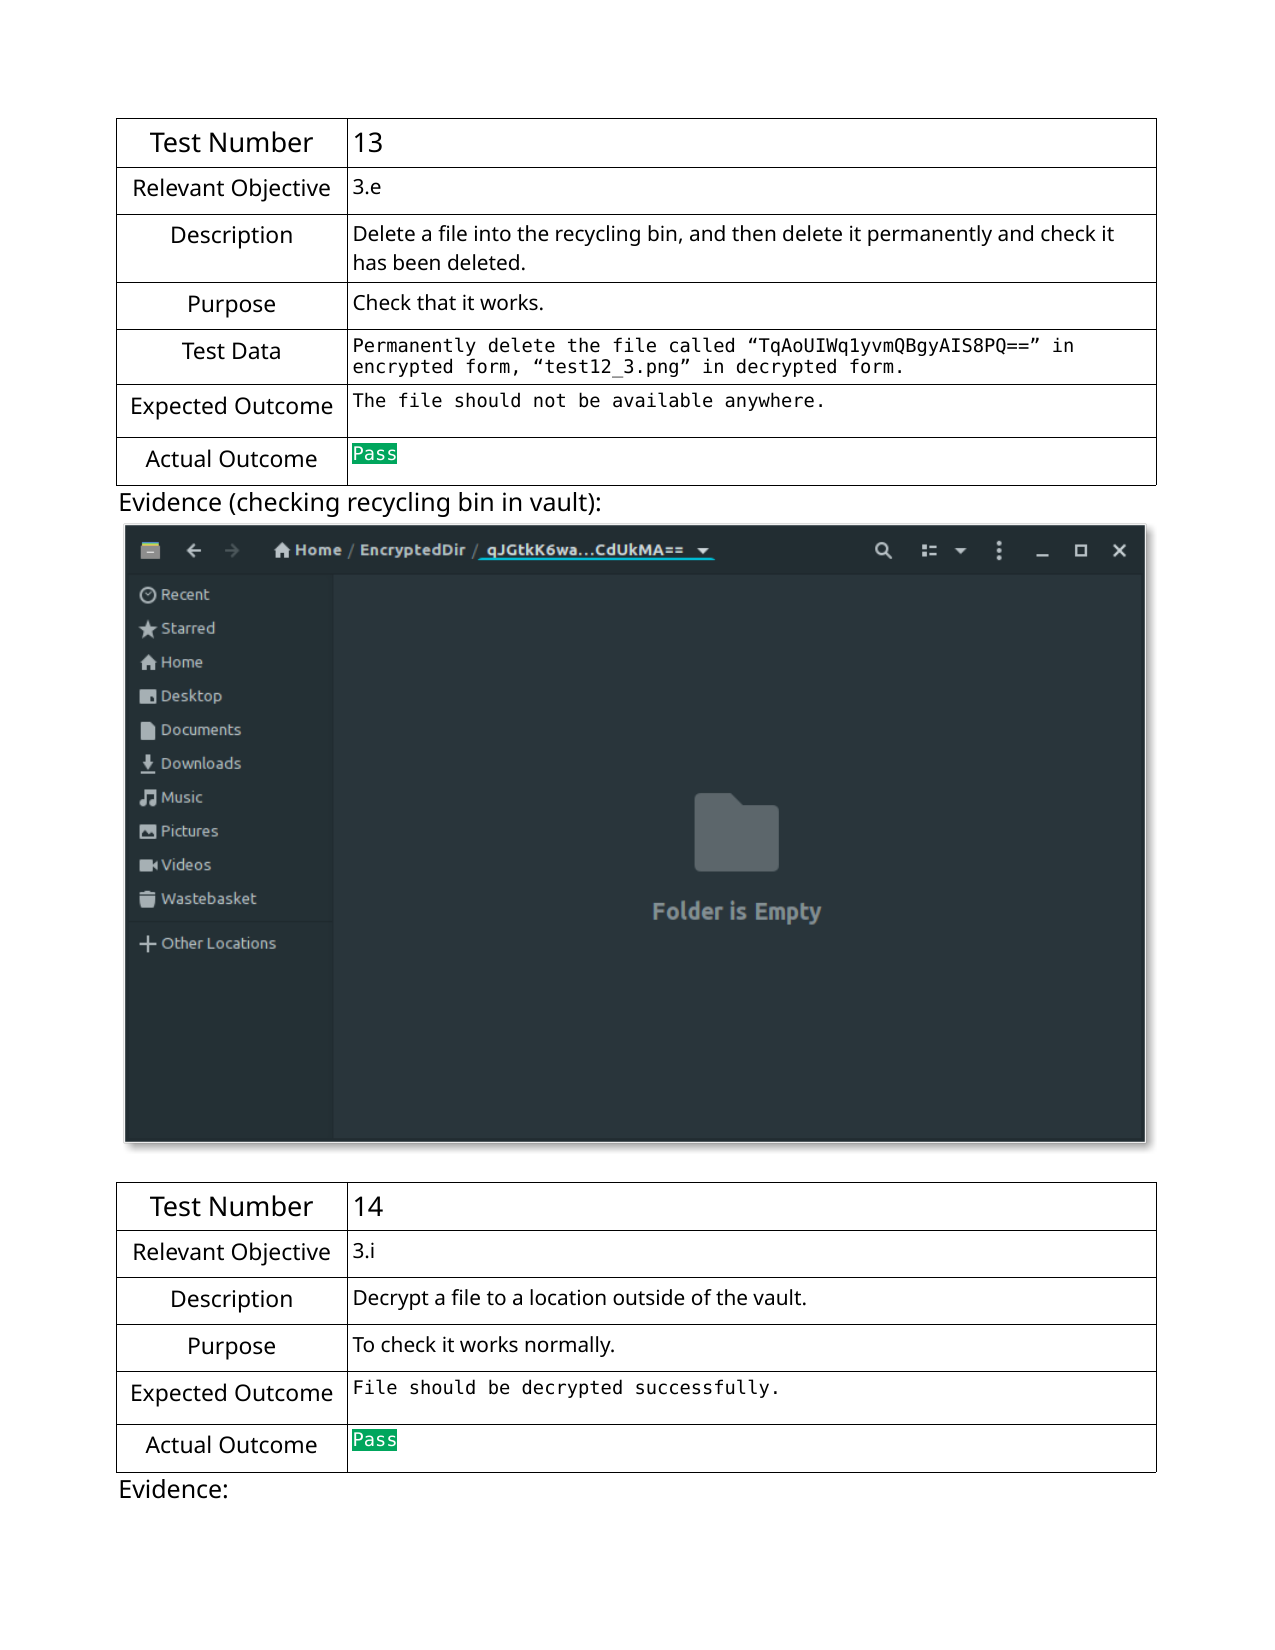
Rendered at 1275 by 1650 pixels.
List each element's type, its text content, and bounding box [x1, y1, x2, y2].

table_cell Check that it works. [348, 283, 1156, 329]
table_cell The file should not be available anywhere. [348, 385, 1156, 437]
table_header 13 [348, 119, 1156, 167]
table_cell File should be decrypted successfully. [348, 1372, 1156, 1423]
table_cell Pass [348, 1425, 1156, 1472]
table_cell Actual Outcome [117, 438, 347, 485]
table_cell Relevant Objective [117, 168, 347, 213]
table_cell Relevant Objective [117, 1231, 347, 1277]
table_cell To check it works normally. [348, 1325, 1156, 1371]
table_cell Description [117, 215, 347, 282]
table_cell Description [117, 1278, 347, 1324]
table_cell Pass [348, 438, 1156, 485]
table_cell Expected Outcome [117, 385, 347, 437]
table_cell 3.i [348, 1231, 1156, 1277]
table_header Test Number [117, 1183, 347, 1230]
table_cell Test Data [117, 330, 347, 384]
table_cell Permanently delete the file called “TqAoUIWq1yvmQBgyAIS8PQ==” in encrypted form, “test12_3.png” in decrypted form. [348, 330, 1156, 384]
picture [118, 518, 1157, 1154]
table_header Test Number [117, 119, 347, 167]
table_cell 3.e [348, 168, 1156, 213]
table_cell Decrypt a file to a location outside of the vault. [348, 1278, 1156, 1324]
table_header 14 [348, 1183, 1156, 1230]
text Evidence (checking recycling bin in vault): [118, 485, 1157, 518]
table_cell Actual Outcome [117, 1425, 347, 1472]
table_cell Delete a file into the recycling bin, and then delete it permanently and check it has been deleted. [348, 215, 1156, 282]
table_cell Expected Outcome [117, 1372, 347, 1423]
table_cell Purpose [117, 283, 347, 329]
table_cell Purpose [117, 1325, 347, 1371]
text Evidence: [118, 1472, 1157, 1506]
